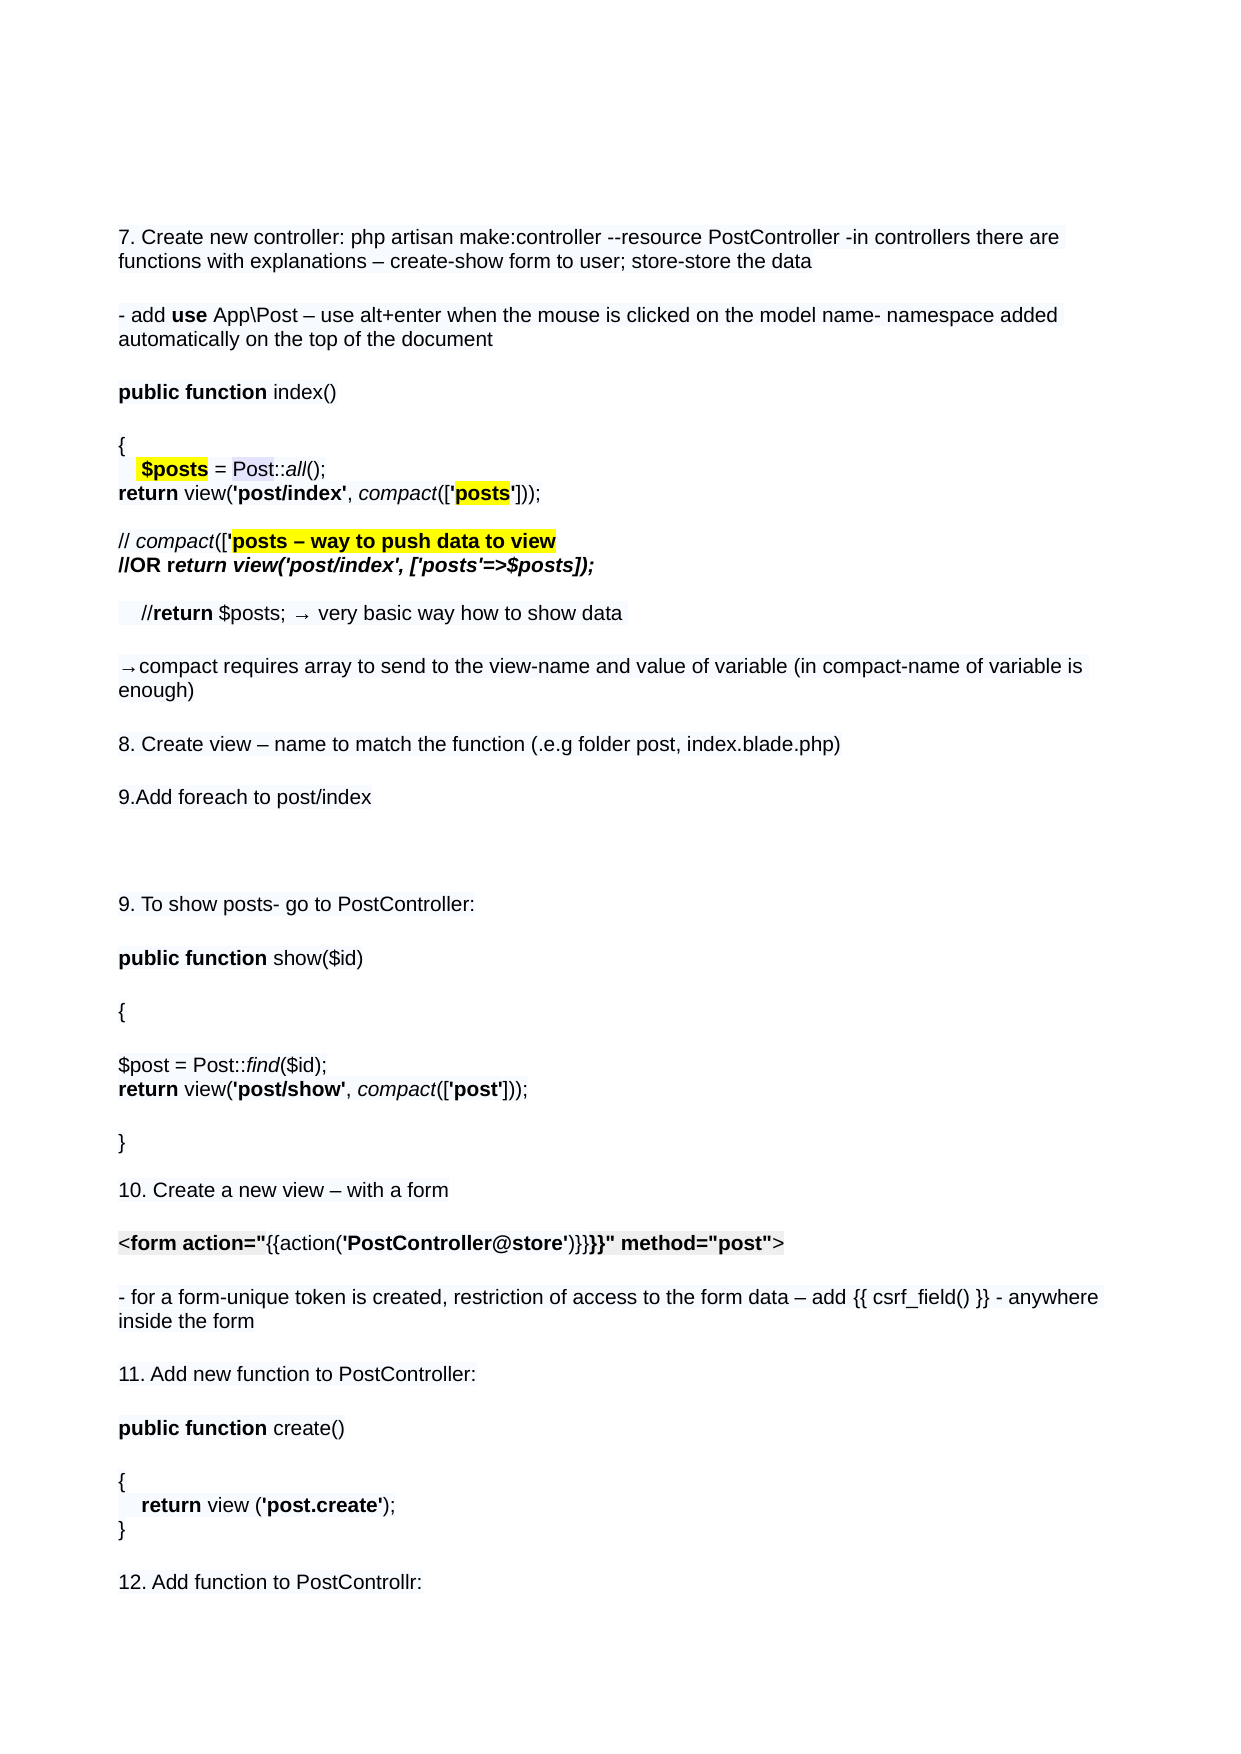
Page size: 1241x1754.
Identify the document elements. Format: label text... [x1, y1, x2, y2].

text 10. Create a new view – with a form [118, 1178, 1122, 1202]
text 8. Create view – name to match the function (.e.g folder post, index.blade.php) [118, 732, 1122, 756]
text 9. To show posts- go to PostController: [118, 892, 1122, 916]
text →compact requires array to send to the view-name and value of variable (in compact-name of variable is enough) [118, 654, 1122, 702]
text //return $posts; → very basic way how to show data [118, 601, 1122, 625]
text <form action="{{action('PostController@store')}}}}" method="post"> [118, 1231, 1122, 1255]
text return view('post/show', compact(['post'])); [118, 1076, 1122, 1100]
text 9.Add foreach to post/index [118, 785, 1122, 809]
text { [118, 999, 1122, 1023]
text return view ('post.create'); [118, 1493, 1122, 1517]
text //OR return view('post/index', ['posts'=>$posts]); [118, 553, 1122, 577]
text - for a form-unique token is created, restriction of access to the form data – add {{ csrf_field() }} - anywhere inside the form [118, 1284, 1122, 1332]
text // compact(['posts – way to push data to view [118, 529, 1122, 553]
text 11. Add new function to PostController: [118, 1362, 1122, 1386]
text 7. Create new controller: php artisan make:controller --resource PostController -in controllers there are functions with explanations – create-show form to user; store-store the data [118, 225, 1122, 273]
text public function create() [118, 1415, 1122, 1439]
text public function show($id) [118, 946, 1122, 969]
text public function index() [118, 380, 1122, 404]
text $posts = Post::all(); [118, 457, 1122, 481]
text - add use App\Post – use alt+enter when the mouse is clicked on the model name- namespace added automatically on the top of the document [118, 302, 1122, 350]
text { [118, 433, 1122, 457]
text 12. Add function to PostControllr: [118, 1570, 1122, 1594]
text $post = Post::find($id); [118, 1052, 1122, 1076]
text return view('post/index', compact(['posts'])); [118, 481, 1122, 505]
text } [118, 1517, 1122, 1541]
text { [118, 1469, 1122, 1493]
text } [118, 1130, 1122, 1154]
